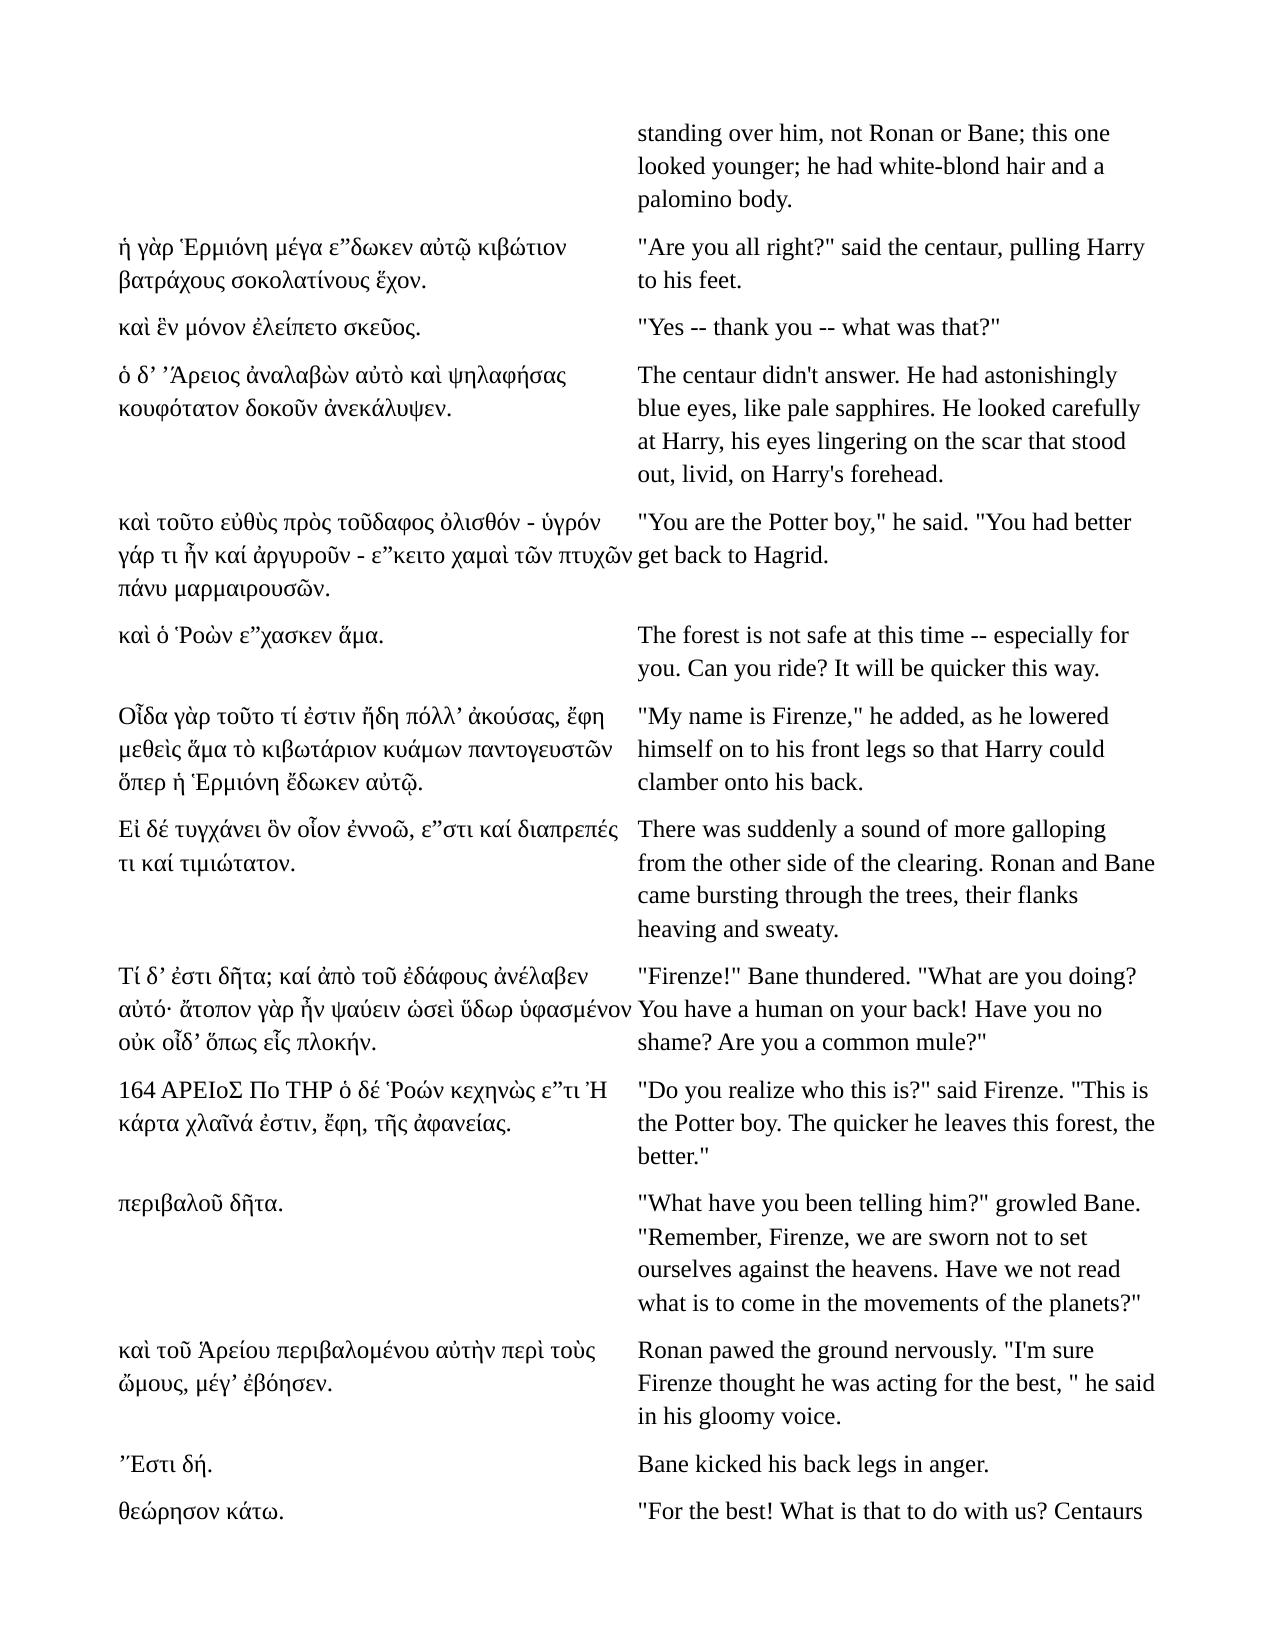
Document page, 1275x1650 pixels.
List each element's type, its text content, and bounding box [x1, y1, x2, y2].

table_cell ’Έστι δή. [118, 1449, 637, 1496]
table_cell περιβαλοῦ δῆτα. [118, 1189, 637, 1335]
table_cell Bane kicked his back legs in anger. [638, 1449, 1157, 1496]
table_cell "You are the Potter boy," he said. "You had better get back to Hagrid. [638, 507, 1157, 620]
table_cell There was suddenly a sound of more galloping from the other side of the clearing. Ronan and Bane came bursting through the trees, their flanks heaving and sweaty. [638, 815, 1157, 961]
table_cell καὶ τοῦτο εὐθὺς πρὸς τοῦδαφος ὀλισθόν - ὑγρόν γάρ τι ἦν καί ἀργυροῦν - ε”κειτο χαμαὶ τῶν πτυχῶν πάνυ μαρμαιρουσῶν. [118, 507, 637, 620]
table_cell standing over him, not Ronan or Bane; this one looked younger; he had white-blond hair and a palomino body. [638, 118, 1157, 232]
table_cell καὶ τοῦ Ἁρείου περιβαλομένου αὐτὴν περὶ τοὺς ὤμους, μέγ’ ἐβόησεν. [118, 1335, 637, 1449]
table_cell "Do you realize who this is?" said Firenze. "This is the Potter boy. The quicker he leaves this forest, the better." [638, 1075, 1157, 1188]
table_cell The centaur didn't answer. He had astonishingly blue eyes, like pale sapphires. He looked carefully at Harry, his eyes lingering on the scar that stood out, livid, on Harry's forehead. [638, 360, 1157, 507]
table_cell The forest is not safe at this time -- especially for you. Can you ride? It will be quicker this way. [638, 620, 1157, 701]
table_cell Ronan pawed the ground nervously. "I'm sure Firenze thought he was acting for the best, " he said in his gloomy voice. [638, 1335, 1157, 1449]
table_cell "My name is Firenze," he added, as he lowered himself on to his front legs so that Harry could clamber onto his back. [638, 701, 1157, 814]
table_cell Οἶδα γὰρ τοῦτο τί ἐστιν ἤδη πόλλ’ ἀκούσας, ἔφη μεθεὶς ἅμα τὸ κιβωτάριον κυάμων παντογευστῶν ὅπερ ἡ Ἑρμιόνη ἔδωκεν αὐτῷ. [118, 701, 637, 814]
table_cell "Firenze!" Bane thundered. "What are you doing? You have a human on your back! Have you no shame? Are you a common mule?" [638, 961, 1157, 1075]
table_cell [118, 118, 637, 232]
table_cell καὶ ὁ Ῥοὼν ε”χασκεν ἅμα. [118, 620, 637, 701]
table_cell 164 ΑΡΕΙοΣ Πο ΤΗΡ ὁ δέ Ῥοών κεχηνὼς ε”τι Ἠ κάρτα χλαῖνά ἐστιν, ἔφη, τῆς ἀφανείας. [118, 1075, 637, 1188]
table_cell ὁ δ’ ’Άρειος ἀναλαβὼν αὐτὸ καὶ ψηλαφήσας κουφότατον δοκοῦν ἀνεκάλυψεν. [118, 360, 637, 507]
table_cell Τί δ’ ἐστι δῆτα; καί ἀπὸ τοῦ ἐδάφους ἀνέλαβεν αὐτό· ἄτοπον γὰρ ἦν ψαύειν ὡσεὶ ὕδωρ ὑφασμένον οὐκ οἶδ’ ὅπως εἷς πλοκήν. [118, 961, 637, 1075]
table_cell "Yes -- thank you -- what was that?" [638, 313, 1157, 360]
table_cell "Are you all right?" said the centaur, pulling Harry to his feet. [638, 232, 1157, 312]
table_cell ἡ γὰρ Ἑρμιόνη μέγα ε”δωκεν αὐτῷ κιβώτιον βατράχους σοκολατίνους ἕχον. [118, 232, 637, 312]
table_cell θεώρησον κάτω. [118, 1496, 637, 1525]
table_cell καὶ ἓν μόνον ἐλείπετο σκεῦος. [118, 313, 637, 360]
table_cell Εἰ δέ τυγχάνει ὃν οἷον ἐννοῶ, ε”στι καί διαπρεπές τι καί τιμιώτατον. [118, 815, 637, 961]
table_cell "For the best! What is that to do with us? Centaurs [638, 1496, 1157, 1525]
table_cell "What have you been telling him?" growled Bane. "Remember, Firenze, we are sworn not to set ourselves against the heavens. Have we not read what is to come in the movements of the planets?" [638, 1189, 1157, 1335]
